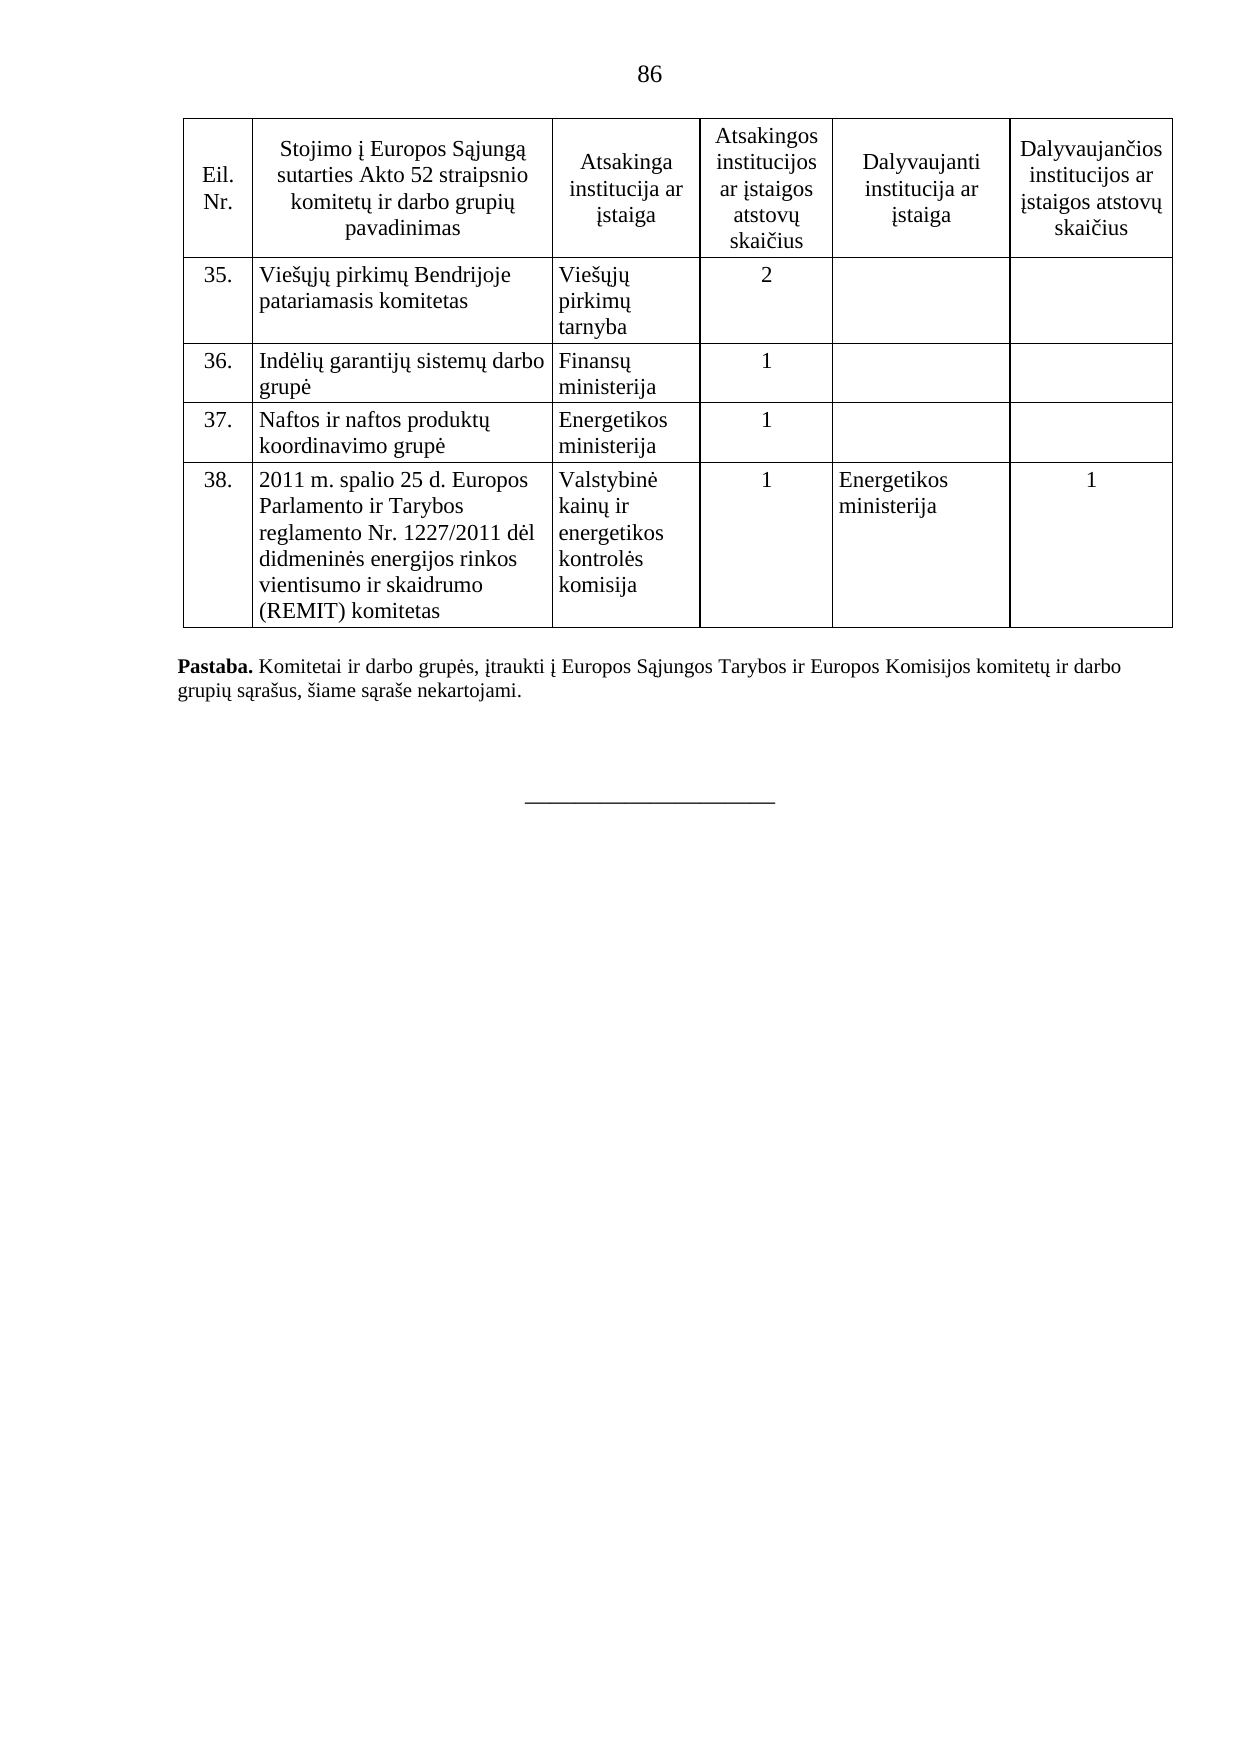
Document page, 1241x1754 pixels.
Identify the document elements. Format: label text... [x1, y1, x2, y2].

text Pastaba. Komitetai ir darbo grupės, įtraukti į Europos Sąjungos Tarybos ir Europos Komisijos komitetų ir darbo grupių sąrašus, šiame sąraše nekartojami. [177, 654, 1122, 702]
table_header Dalyvaujanti institucija ar įstaiga [833, 119, 1009, 257]
table_cell Naftos ir naftos produktų koordinavimo grupė [253, 403, 552, 462]
table_header Stojimo į Europos Sąjungą sutarties Akto 52 straipsnio komitetų ir darbo grupių pavadinimas [253, 119, 552, 257]
table_header Eil. Nr. [184, 119, 252, 257]
table_cell [1011, 344, 1172, 402]
table_header Dalyvaujančios institucijos ar įstaigos atstovų skaičius [1011, 119, 1172, 257]
table_cell 37. [184, 403, 252, 462]
table_cell [833, 403, 1009, 462]
table_cell 35. [184, 258, 252, 343]
table_cell 2 [701, 258, 832, 343]
table_cell [833, 344, 1009, 402]
table_cell Energetikos ministerija [833, 463, 1009, 627]
table_header Atsakingos institucijos ar įstaigos atstovų skaičius [701, 119, 832, 257]
table_header Atsakinga institucija ar įstaiga [553, 119, 699, 257]
table_cell [833, 258, 1009, 343]
table_cell 1 [701, 344, 832, 402]
table_cell 1 [701, 403, 832, 462]
table_cell Viešųjų pirkimų Bendrijoje patariamasis komitetas [253, 258, 552, 343]
table_cell Finansų ministerija [553, 344, 699, 402]
table_cell Viešųjų pirkimų tarnyba [553, 258, 699, 343]
table_cell 38. [184, 463, 252, 627]
table_cell 36. [184, 344, 252, 402]
table_cell Energetikos ministerija [553, 403, 699, 462]
table_cell Valstybinė kainų ir energetikos kontrolės komisija [553, 463, 699, 627]
table_cell [1011, 258, 1172, 343]
table_cell 2011 m. spalio 25 d. Europos Parlamento ir Tarybos reglamento Nr. 1227/2011 dėl didmeninės energijos rinkos vientisumo ir skaidrumo (REMIT) komitetas [253, 463, 552, 627]
table_cell Indėlių garantijų sistemų darbo grupė [253, 344, 552, 402]
table_cell 1 [1011, 463, 1172, 627]
text –––––––––––––––––––– [177, 786, 1122, 815]
table_cell 1 [701, 463, 832, 627]
table_cell [1011, 403, 1172, 462]
